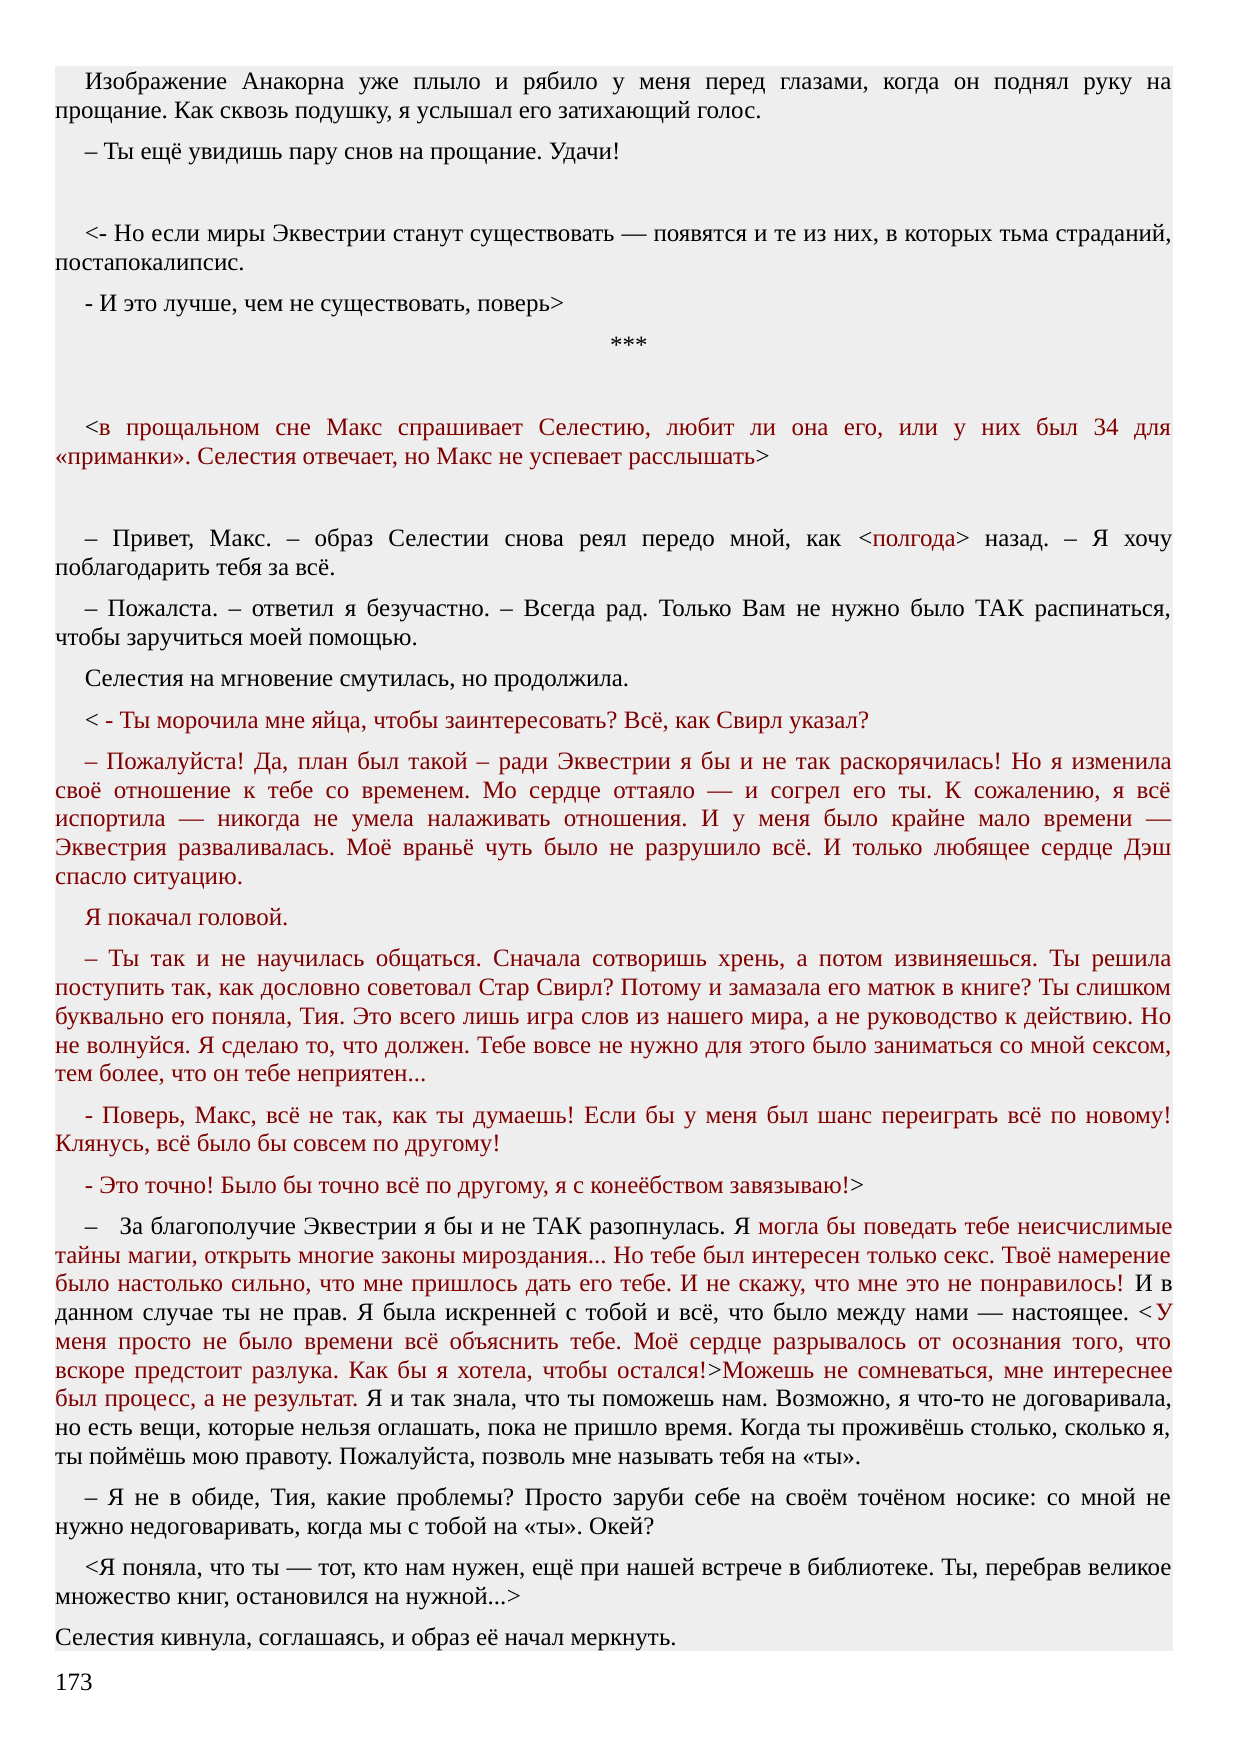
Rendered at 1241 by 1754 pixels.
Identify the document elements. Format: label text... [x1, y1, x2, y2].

text - И это лучше, чем не существовать, поверь> [55, 288, 1173, 317]
text – Ты ещё увидишь пару снов на прощание. Удачи! [55, 136, 1173, 165]
text Селестия на мгновение смутилась, но продолжила. [55, 663, 1173, 692]
text Изображение Анакорна уже плыло и рябило у меня перед глазами, когда он поднял руку на прощание. Как сквозь подушку, я услышал его затихающий голос. [55, 66, 1173, 123]
text Селестия кивнула, соглашаясь, и образ её начал меркнуть. [55, 1622, 1173, 1651]
text - Поверь, Макс, всё не так, как ты думаешь! Если бы у меня был шанс переиграть всё по новому! Клянусь, всё было бы совсем по другому! [55, 1100, 1173, 1157]
text <Я поняла, что ты — тот, кто нам нужен, ещё при нашей встрече в библиотеке. Ты, перебрав великое множество книг, остановился на нужной...> [55, 1552, 1173, 1610]
text – За благополучие Эквестрии я бы и не ТАК разопнулась. Я могла бы поведать тебе неисчислимые тайны магии, открыть многие законы мироздания... Но тебе был интересен только секс. Твоё намерение было настолько сильно, что мне пришлось дать его тебе. И не скажу, что мне это не понравилось! И в данном случае ты не прав. Я была искренней с тобой и всё, что было между нами — настоящее. <У меня просто не было времени всё объяснить тебе. Моё сердце разрывалось от осознания того, что вскоре предстоит разлука. Как бы я хотела, чтобы остался!>Можешь не сомневаться, мне интереснее был процесс, а не результат. Я и так знала, что ты поможешь нам. Возможно, я что-то не договаривала, но есть вещи, которые нельзя оглашать, пока не пришло время. Когда ты проживёшь столько, сколько я, ты поймёшь мою правоту. Пожалуйста, позволь мне называть тебя на «ты». [55, 1211, 1173, 1470]
text Я покачал головой. [55, 902, 1173, 931]
text – Пожалста. – ответил я безучастно. – Всегда рад. Только Вам не нужно было ТАК распинаться, чтобы заручиться моей помощью. [55, 593, 1173, 651]
text - Это точно! Было бы точно всё по другому, я с конеёбством завязываю!> [55, 1170, 1173, 1198]
text – Я не в обиде, Тия, какие проблемы? Просто заруби себе на своём точёном носике: со мной не нужно недоговаривать, когда мы с тобой на «ты». Окей? [55, 1482, 1173, 1540]
text – Ты так и не научилась общаться. Сначала сотворишь хрень, а потом извиняешься. Ты решила поступить так, как дословно советовал Стар Свирл? Потому и замазала его матюк в книге? Ты слишком буквально его поняла, Тия. Это всего лишь игра слов из нашего мира, а не руководство к действию. Но не волнуйся. Я сделаю то, что должен. Тебе вовсе не нужно для этого было заниматься со мной сексом, тем более, что он тебе неприятен... [55, 943, 1173, 1087]
text *** [55, 330, 1173, 358]
text – Привет, Макс. – образ Селестии снова реял передо мной, как <полгода> назад. – Я хочу поблагодарить тебя за всё. [55, 523, 1173, 581]
text – Пожалуйста! Да, план был такой – ради Эквестрии я бы и не так раскорячилась! Но я изменила своё отношение к тебе со временем. Мо сердце оттаяло — и согрел его ты. К сожалению, я всё испортила — никогда не умела налаживать отношения. И у меня было крайне мало времени — Эквестрия разваливалась. Моё враньё чуть было не разрушило всё. И только любящее сердце Дэш спасло ситуацию. [55, 746, 1173, 890]
text < - Ты морочила мне яйца, чтобы заинтересовать? Всё, как Свирл указал? [55, 705, 1173, 733]
text <- Но если миры Эквестрии станут существовать — появятся и те из них, в которых тьма страданий, постапокалипсис. [55, 218, 1173, 276]
text <в прощальном сне Макс спрашивает Селестию, любит ли она его, или у них был 34 для «приманки». Селестия отвечает, но Макс не успевает расслышать> [55, 412, 1173, 470]
